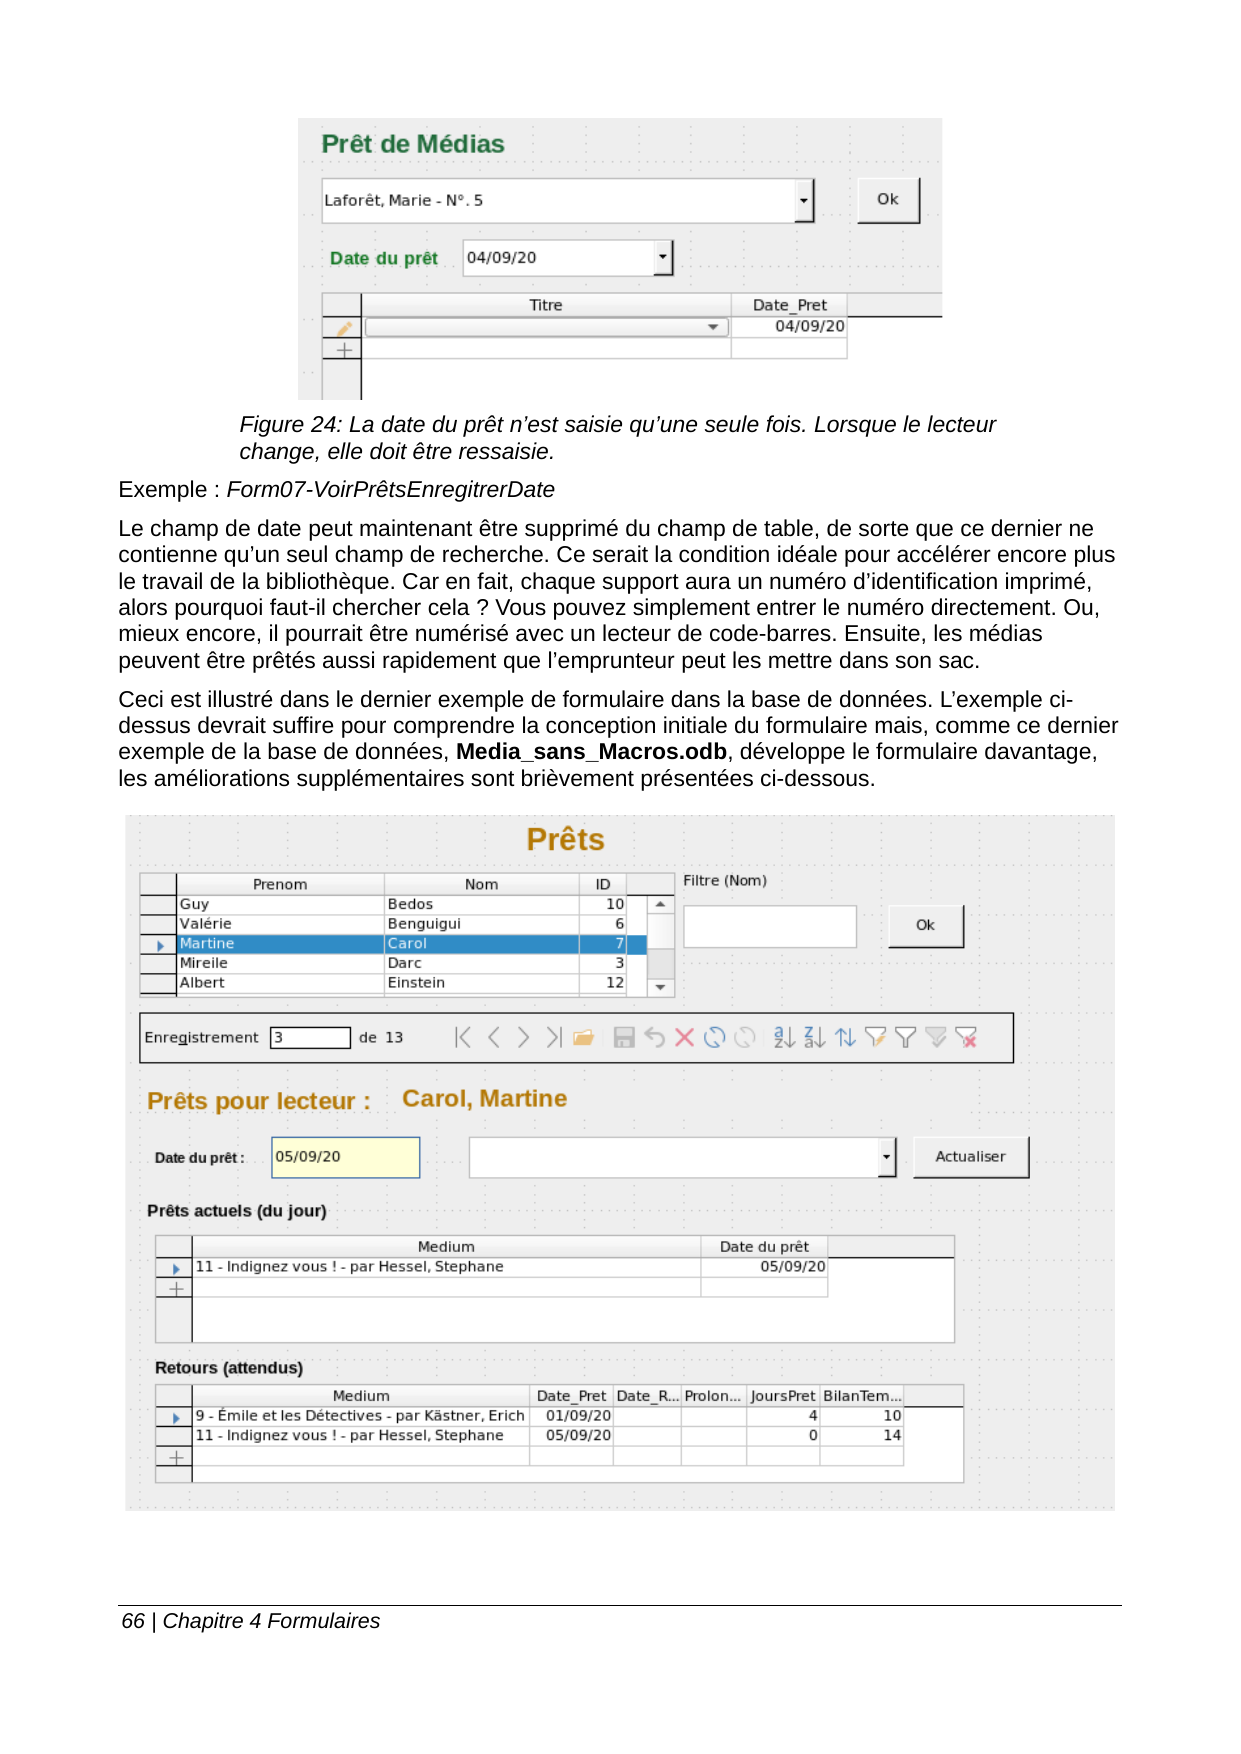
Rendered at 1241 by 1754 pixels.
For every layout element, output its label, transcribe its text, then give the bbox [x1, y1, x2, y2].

text Exemple : Form07-VoirPrêtsEnregitrerDate [118, 476, 1122, 502]
text Figure 24: La date du prêt n’est saisie qu’une seule fois. Lorsque le lecteur change, elle doit être ressaisie. [239, 400, 1001, 464]
picture [125, 815, 1115, 1511]
picture [298, 118, 943, 400]
text Le champ de date peut maintenant être supprimé du champ de table, de sorte que ce dernier ne contienne qu’un seul champ de recherche. Ce serait la condition idéale pour accélérer encore plus le travail de la bibliothèque. Car en fait, chaque support aura un numéro d’identification imprimé, alors pourquoi faut-il chercher cela ? Vous pouvez simplement entrer le numéro directement. Ou, mieux encore, il pourrait être numérisé avec un lecteur de code-barres. Ensuite, les médias peuvent être prêtés aussi rapidement que l’emprunteur peut les mettre dans son sac. [118, 515, 1122, 673]
text Ceci est illustré dans le dernier exemple de formulaire dans la base de données. L’exemple ci-dessus devrait suffire pour comprendre la conception initiale du formulaire mais, comme ce dernier exemple de la base de données, Media_sans_Macros.odb, développe le formulaire davantage, les améliorations supplémentaires sont brièvement présentées ci-dessous. [118, 686, 1122, 791]
